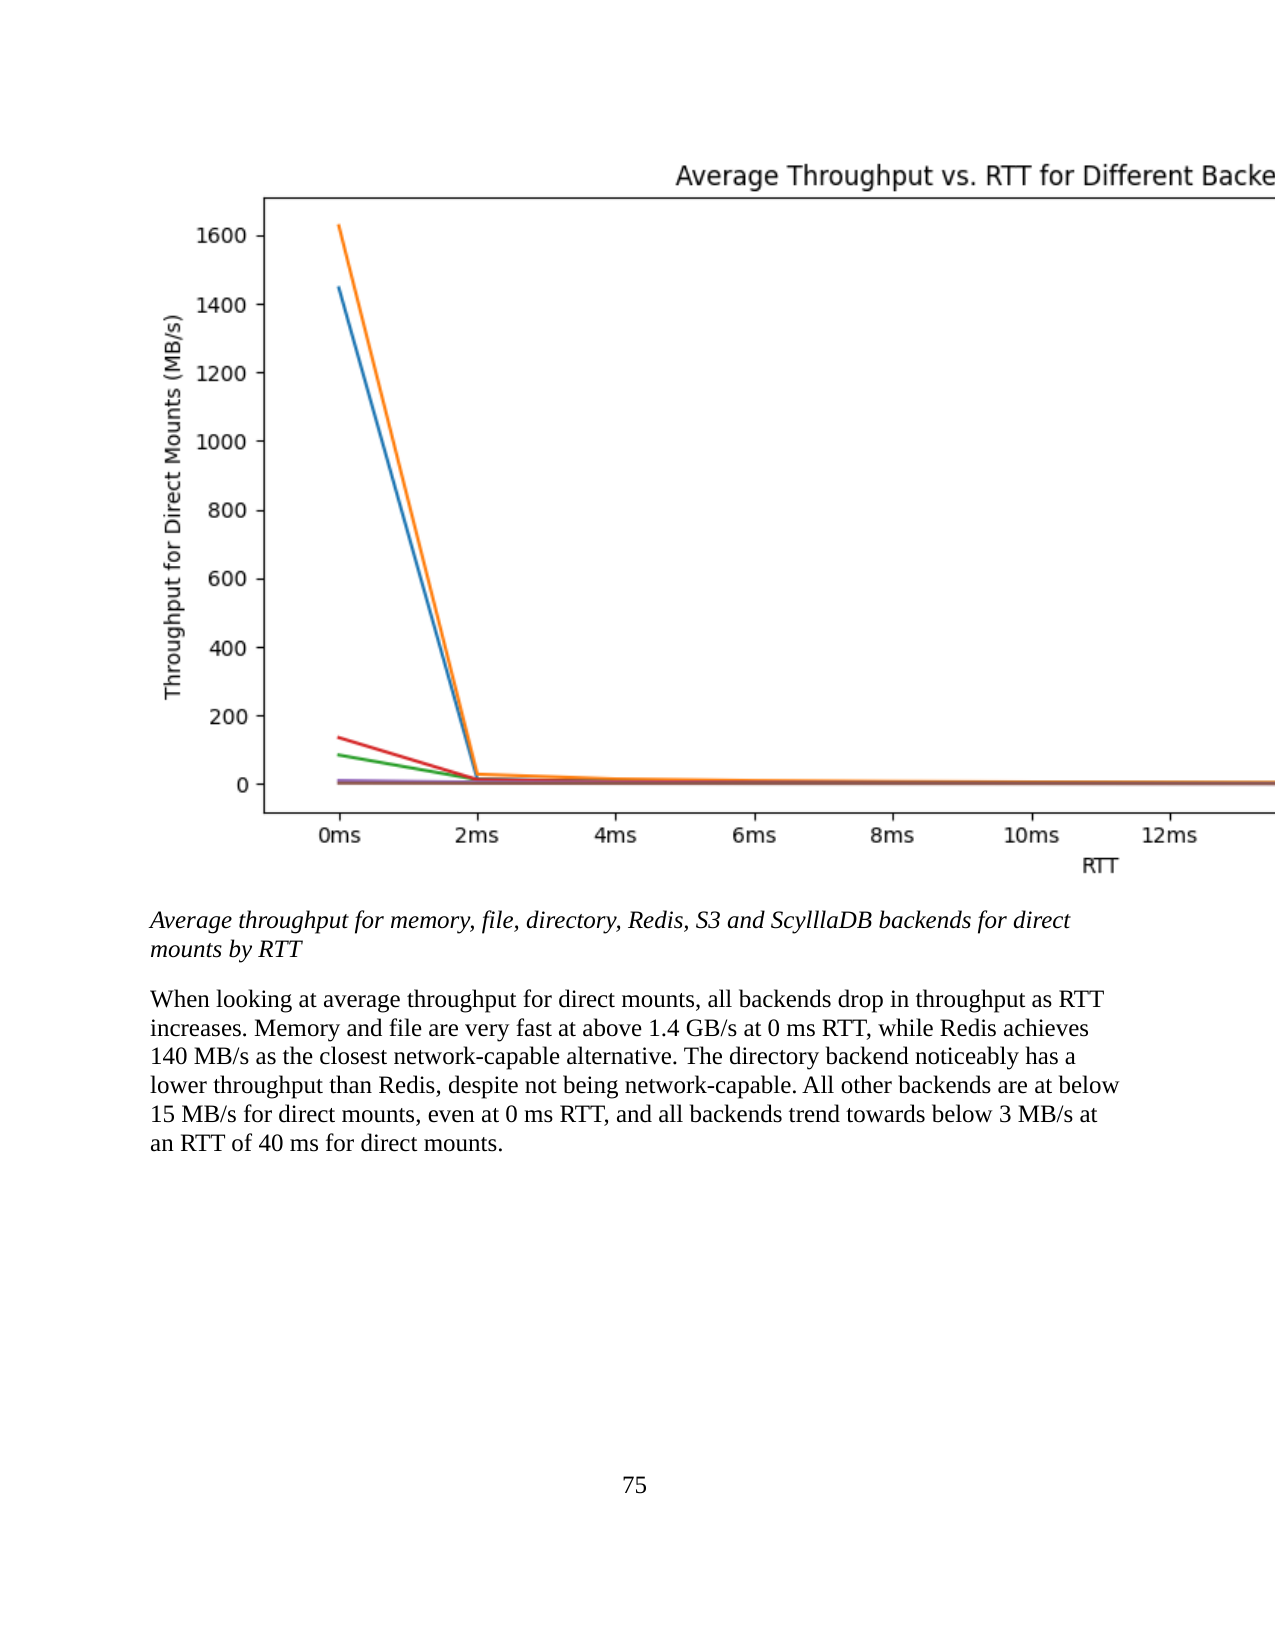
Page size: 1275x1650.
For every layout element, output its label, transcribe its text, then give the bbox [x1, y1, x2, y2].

text When looking at average throughput for direct mounts, all backends drop in throughput as RTT increases. Memory and file are very fast at above 1.4 GB/s at 0 ms RTT, while Redis achieves 140 MB/s as the closest network-capable alternative. The directory backend noticeably has a lower throughput than Redis, despite not being network-capable. All other backends are at below 15 MB/s for direct mounts, even at 0 ms RTT, and all backends trend towards below 3 MB/s at an RTT of 40 ms for direct mounts. [150, 984, 1125, 1156]
text Average throughput for memory, file, directory, Redis, S3 and ScylllaDB backends for direct mounts by RTT [150, 905, 1125, 962]
picture [150, 150, 1275, 893]
